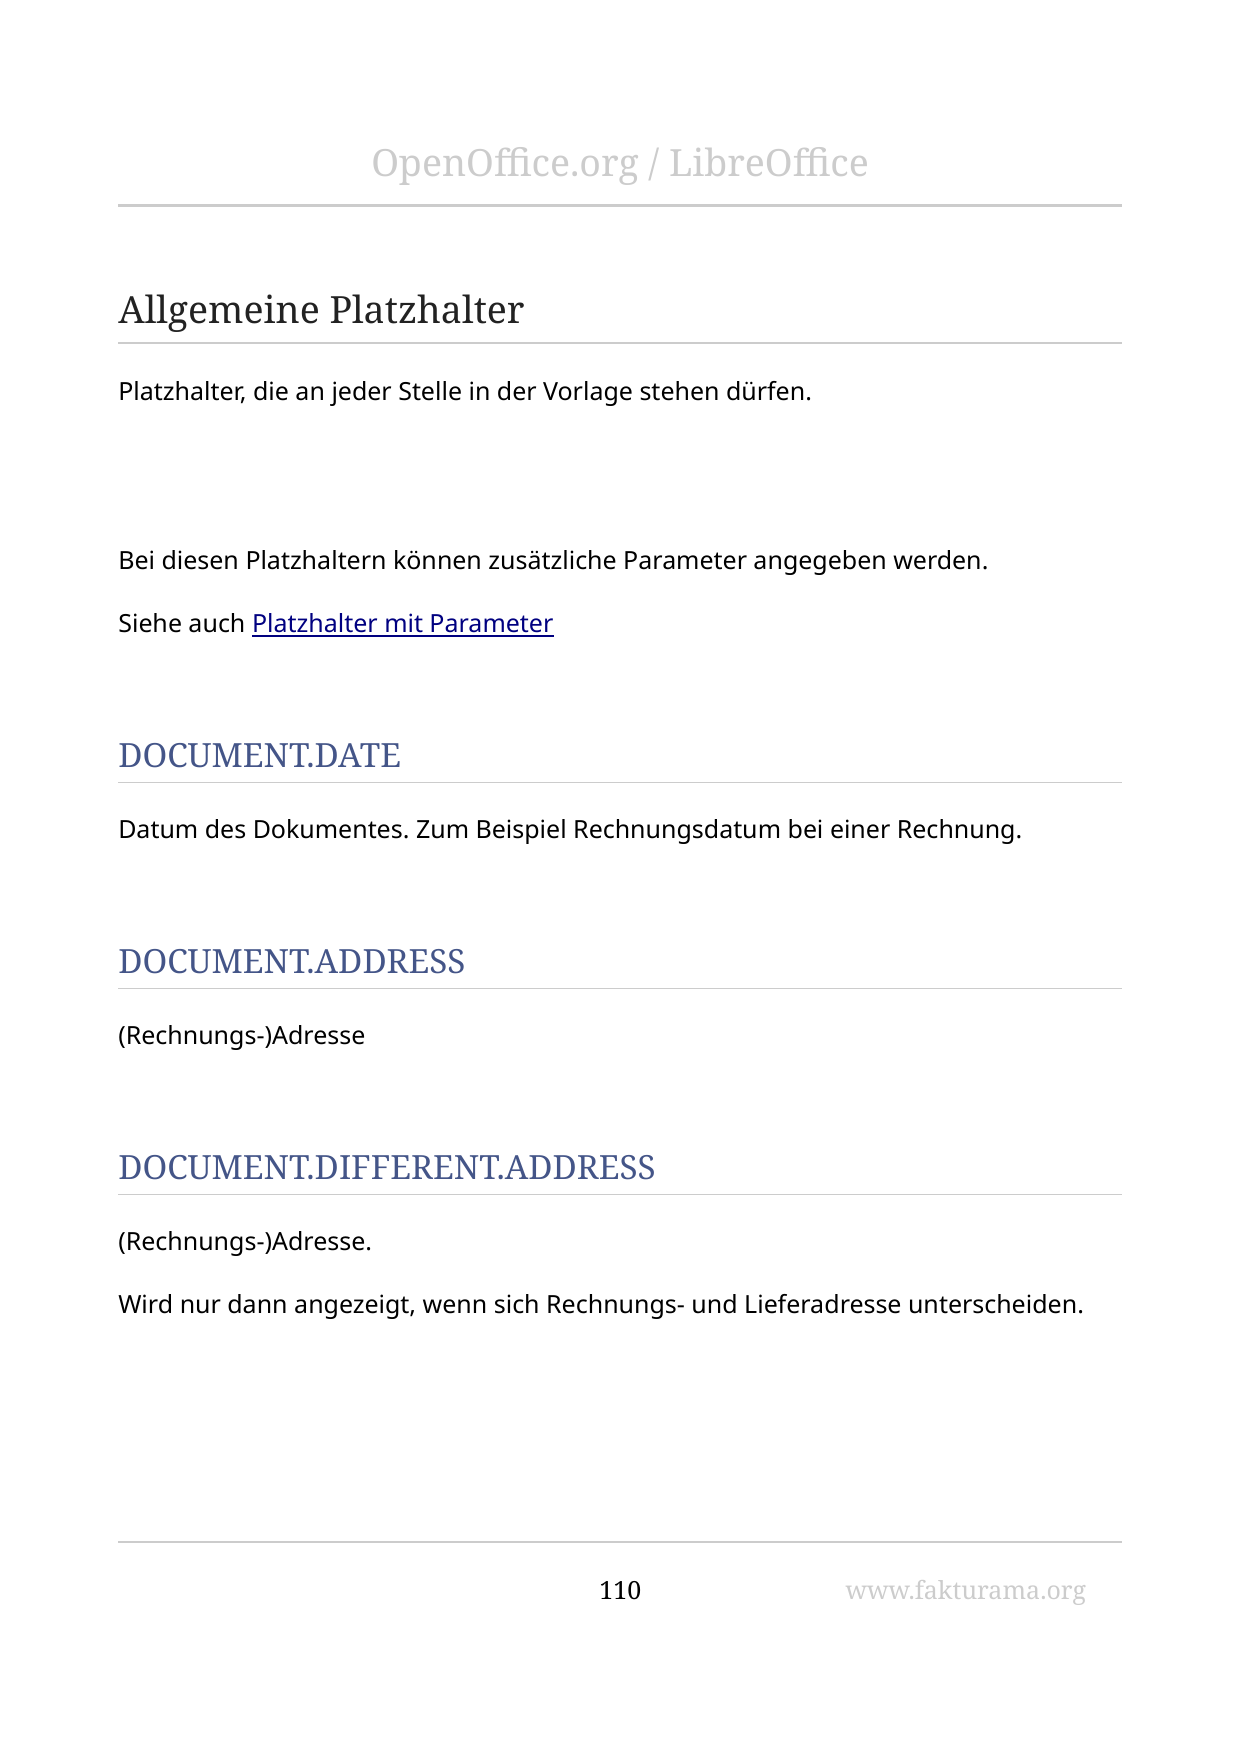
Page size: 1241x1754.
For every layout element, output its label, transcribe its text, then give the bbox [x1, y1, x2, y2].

subtitle DOCUMENT.ADDRESS [118, 938, 1122, 988]
subtitle Allgemeine Platzhalter [118, 283, 1122, 342]
text Bei diesen Platzhaltern können zusätzliche Parameter angegeben werden. [118, 542, 1122, 577]
text Wird nur dann angezeigt, wenn sich Rechnungs- und Lieferadresse unterscheiden. [118, 1287, 1122, 1321]
subtitle DOCUMENT.DIFFERENT.ADDRESS [118, 1143, 1122, 1194]
text Datum des Dokumentes. Zum Beispiel Rechnungsdatum bei einer Rechnung. [118, 812, 1122, 846]
subtitle DOCUMENT.DATE [118, 732, 1122, 782]
text Platzhalter, die an jeder Stelle in der Vorlage stehen dürfen. [118, 373, 1122, 407]
text (Rechnungs-)Adresse. [118, 1223, 1122, 1257]
text (Rechnungs-)Adresse [118, 1017, 1122, 1052]
text Siehe auch Platzhalter mit Parameter [118, 606, 1122, 640]
